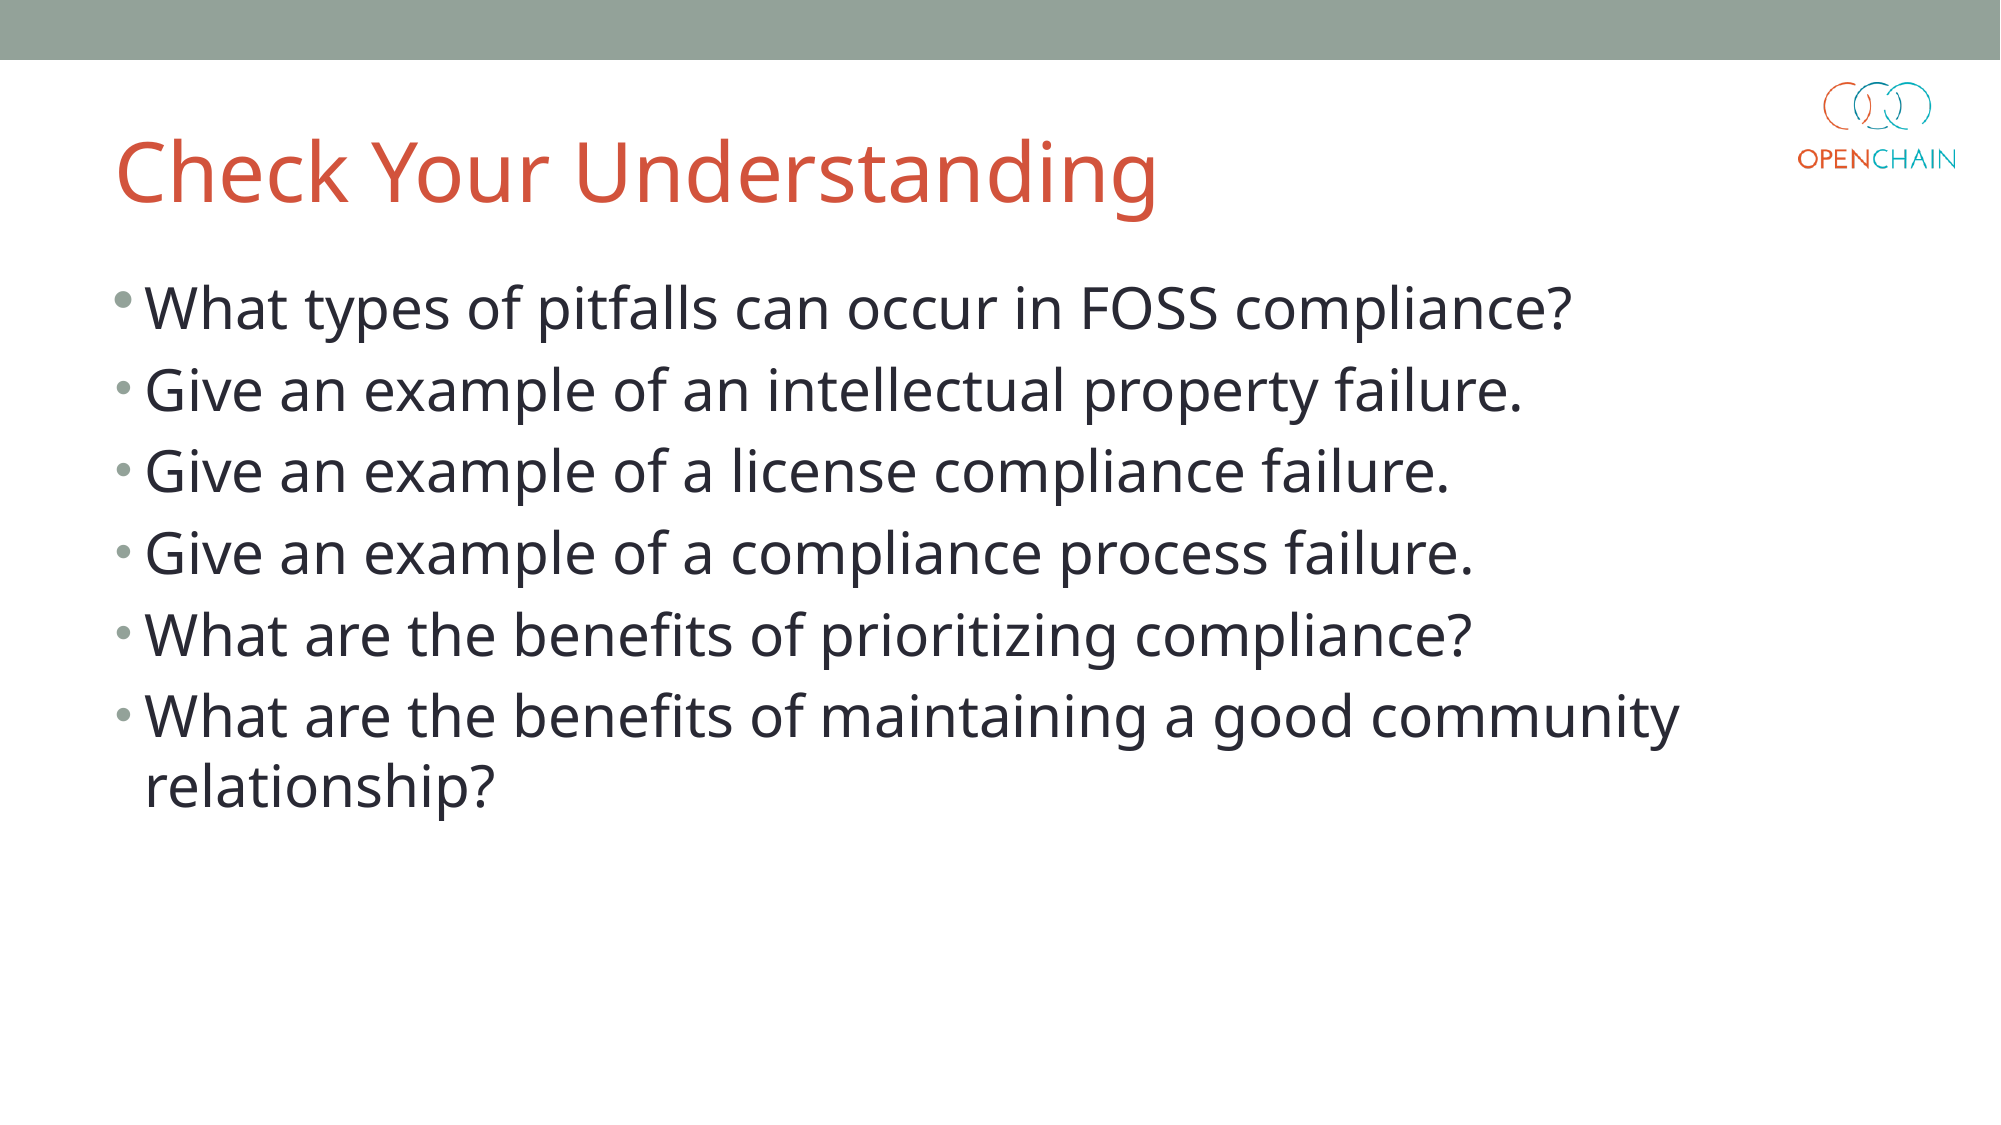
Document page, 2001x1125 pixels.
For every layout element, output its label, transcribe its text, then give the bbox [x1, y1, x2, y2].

text_box Check Your Understanding [99, 87, 1900, 250]
picture [1798, 82, 1955, 169]
text_box What types of pitfalls can occur in FOSS compliance? Give an example of an intellectual property failure. Give an example of a license compliance failure. Give an example of a compliance process failure. What are the benefits of prioritizing compliance? What are the benefits of maintaining a good community relationship? [99, 263, 1900, 1064]
